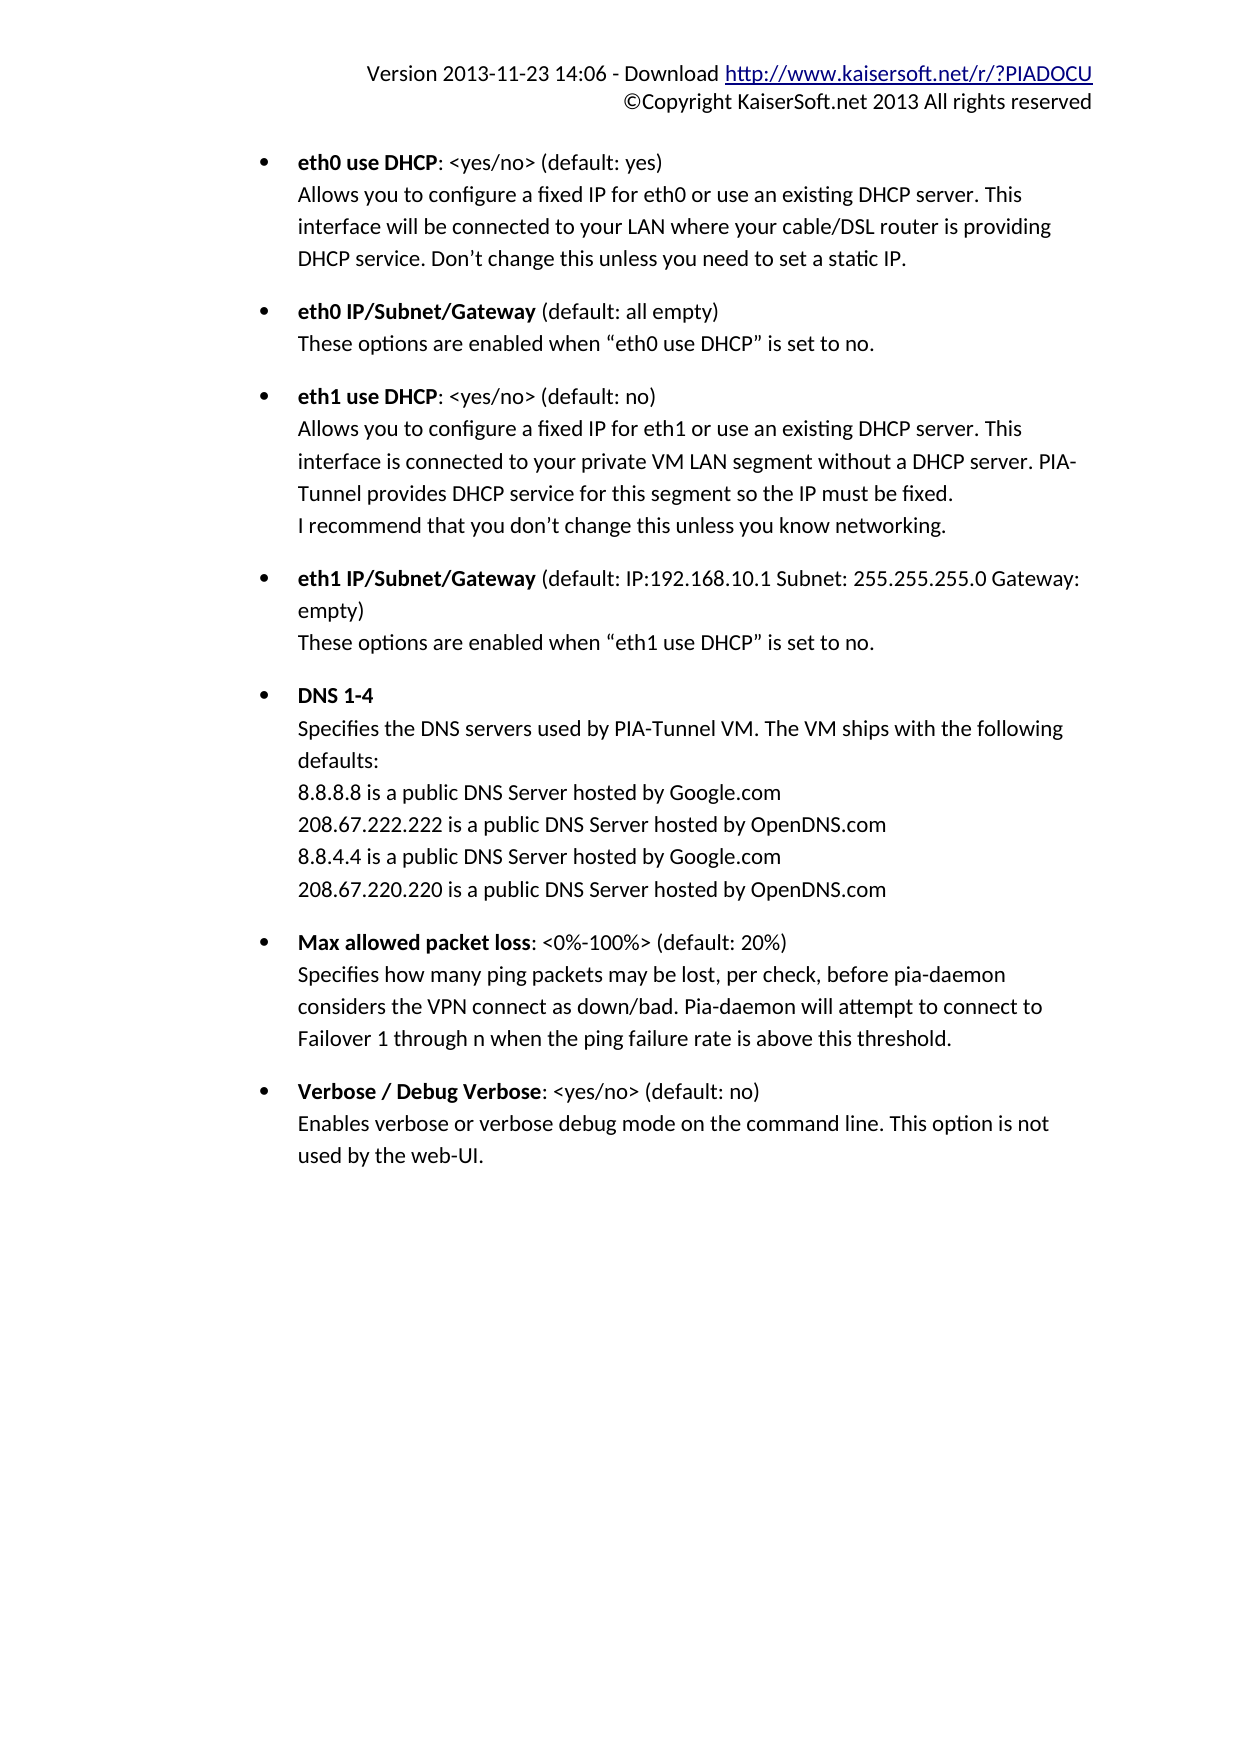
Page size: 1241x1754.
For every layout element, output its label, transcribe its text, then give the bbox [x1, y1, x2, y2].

list Max allowed packet loss: <0%-100%> (default: 20%) Specifies how many ping packets may be lost, per check, before pia-daemon considers the VPN connect as down/bad. Pia-daemon will attempt to connect to Failover 1 through n when the ping failure rate is above this threshold. [260, 928, 1093, 1052]
list eth0 use DHCP: <yes/no> (default: yes) Allows you to configure a fixed IP for eth0 or use an existing DHCP server. This interface will be connected to your LAN where your cable/DSL router is providing DHCP service. Don’t change this unless you need to set a static IP. [260, 148, 1093, 272]
list eth1 IP/Subnet/Gateway (default: IP:192.168.10.1 Subnet: 255.255.255.0 Gateway: empty) These options are enabled when “eth1 use DHCP” is set to no. [260, 564, 1093, 657]
list Verbose / Debug Verbose: <yes/no> (default: no) Enables verbose or verbose debug mode on the command line. This option is not used by the web-UI. [260, 1077, 1093, 1170]
list DNS 1-4 Specifies the DNS servers used by PIA-Tunnel VM. The VM ships with the following defaults: 8.8.8.8 is a public DNS Server hosted by Google.com 208.67.222.222 is a public DNS Server hosted by OpenDNS.com 8.8.4.4 is a public DNS Server hosted by Google.com 208.67.220.220 is a public DNS Server hosted by OpenDNS.com [260, 682, 1093, 903]
list eth0 IP/Subnet/Gateway (default: all empty) These options are enabled when “eth0 use DHCP” is set to no. [260, 297, 1093, 357]
list eth1 use DHCP: <yes/no> (default: no) Allows you to configure a fixed IP for eth1 or use an existing DHCP server. This interface is connected to your private VM LAN segment without a DHCP server. PIA-Tunnel provides DHCP service for this segment so the IP must be fixed. I recommend that you don’t change this unless you know networking. [260, 382, 1093, 539]
